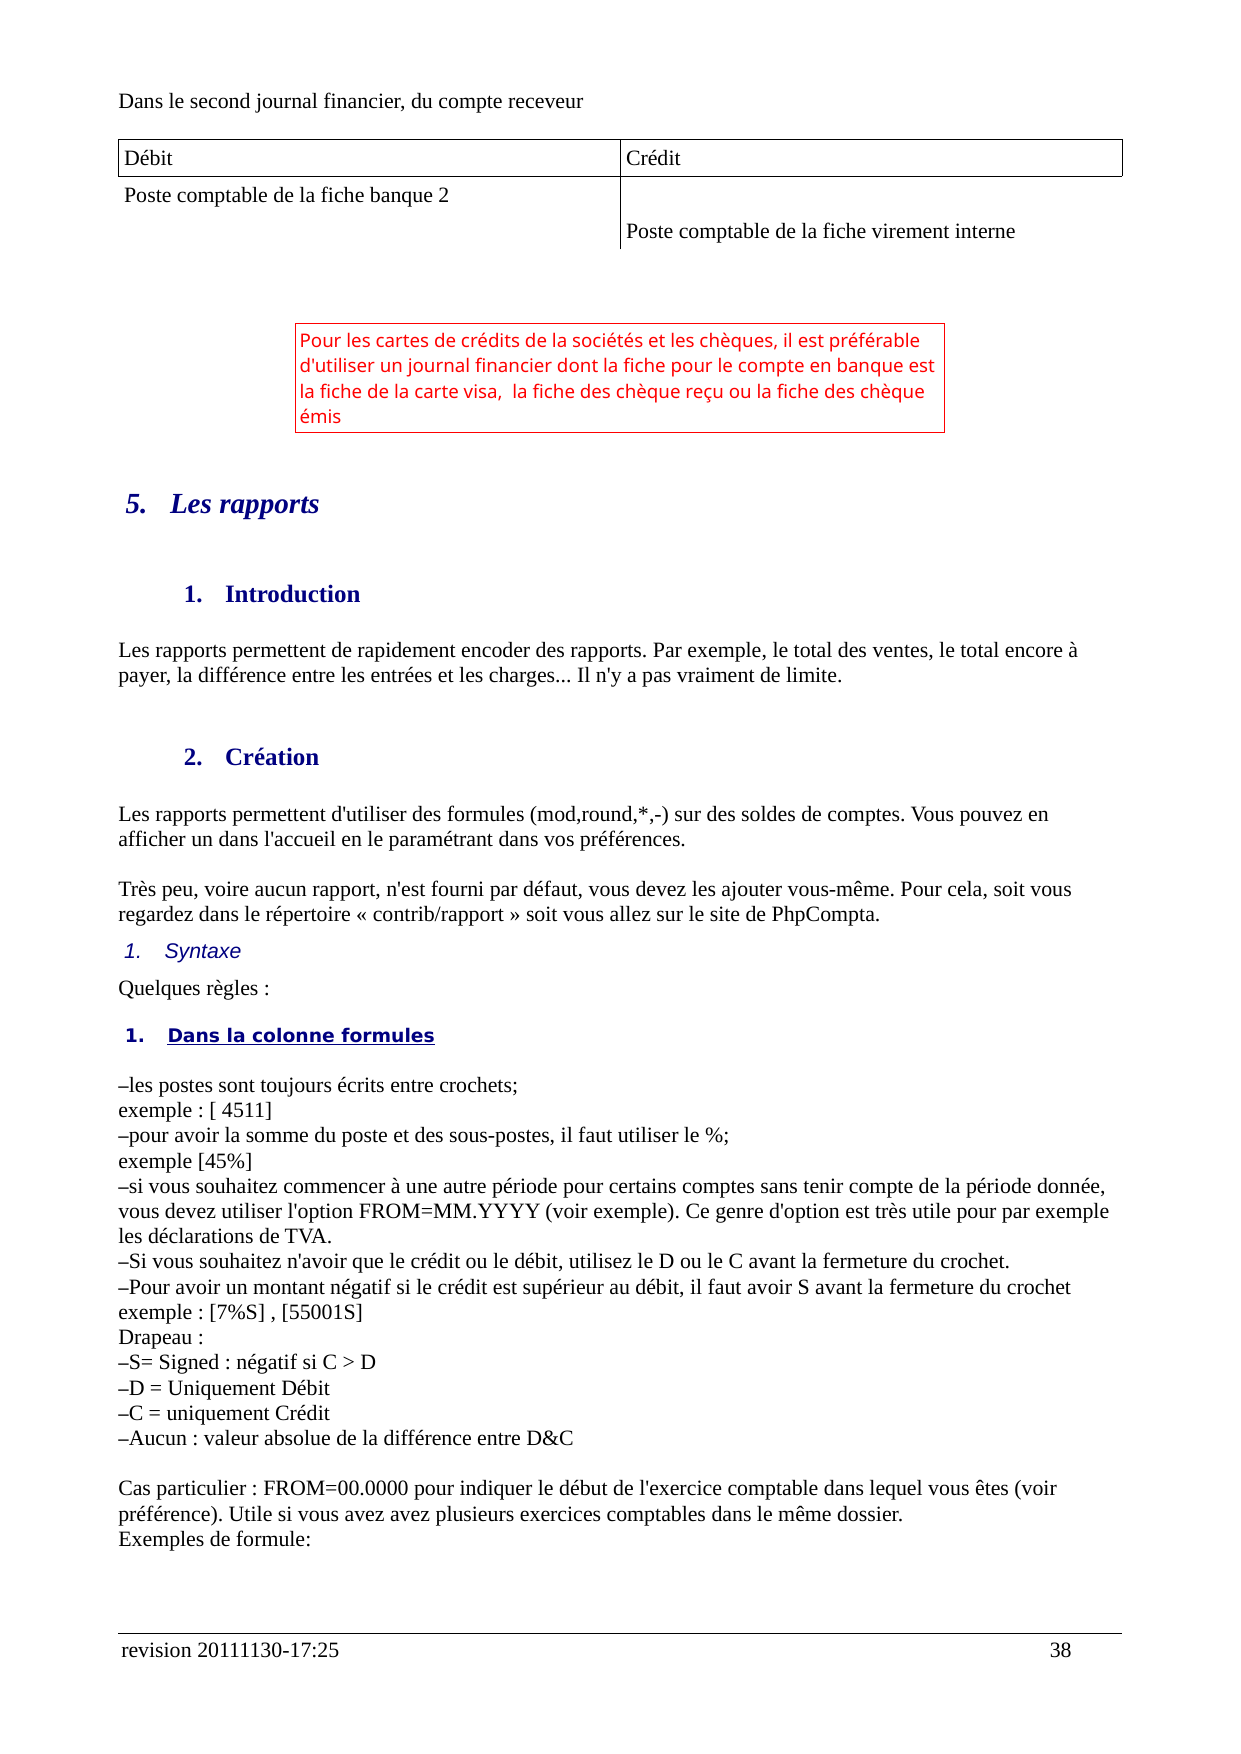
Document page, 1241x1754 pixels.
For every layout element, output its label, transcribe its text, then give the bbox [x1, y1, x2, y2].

list pour avoir la somme du poste et des sous-postes, il faut utiliser le %; exemple [45%] [118, 1122, 1122, 1173]
subtitle Dans la colonne formules [118, 1025, 1122, 1047]
table_header Débit [119, 140, 620, 176]
list Drapeau : [118, 1324, 1122, 1349]
table_cell [621, 177, 1122, 213]
table_cell [118, 213, 620, 249]
subtitle Création [177, 742, 1122, 771]
list S= Signed : négatif si C > D [118, 1349, 1122, 1374]
list D = Uniquement Débit [118, 1374, 1122, 1400]
text Les rapports permettent d'utiliser des formules (mod,round,*,-) sur des soldes de comptes. Vous pouvez en afficher un dans l'accueil en le paramétrant dans vos préférences. [118, 801, 1122, 851]
text Dans le second journal financier, du compte receveur [118, 88, 1122, 114]
table_cell Poste comptable de la fiche virement interne [621, 213, 1122, 249]
table_cell Poste comptable de la fiche banque 2 [118, 177, 620, 213]
list C = uniquement Crédit [118, 1400, 1122, 1425]
subtitle Les rapports [118, 486, 1122, 520]
text Exemples de formule: [118, 1526, 1122, 1551]
text Quelques règles : [118, 974, 1122, 1000]
text Pour les cartes de crédits de la sociétés et les chèques, il est préférable d'utiliser un journal financier dont la fiche pour le compte en banque est la fiche de la carte visa, la fiche des chèque reçu ou la fiche des chèque émis [296, 324, 944, 432]
list les postes sont toujours écrits entre crochets; exemple : [ 4511] [118, 1072, 1122, 1122]
text Très peu, voire aucun rapport, n'est fourni par défaut, vous devez les ajouter vous-même. Pour cela, soit vous regardez dans le répertoire « contrib/rapport » soit vous allez sur le site de PhpCompta. [118, 876, 1122, 927]
list Pour avoir un montant négatif si le crédit est supérieur au débit, il faut avoir S avant la fermeture du crochet exemple : [7%S] , [55001S] [118, 1274, 1122, 1324]
list Aucun : valeur absolue de la différence entre D&C [118, 1425, 1122, 1450]
table_header Crédit [621, 140, 1122, 176]
text Cas particulier : FROM=00.0000 pour indiquer le début de l'exercice comptable dans lequel vous êtes (voir préférence). Utile si vous avez avez plusieurs exercices comptables dans le même dossier. [118, 1475, 1122, 1526]
list si vous souhaitez commencer à une autre période pour certains comptes sans tenir compte de la période donnée, vous devez utiliser l'option FROM=MM.YYYY (voir exemple). Ce genre d'option est très utile pour par exemple les déclarations de TVA. [118, 1173, 1122, 1248]
subtitle Introduction [177, 579, 1122, 608]
subtitle Syntaxe [118, 938, 1122, 963]
text Les rapports permettent de rapidement encoder des rapports. Par exemple, le total des ventes, le total encore à payer, la différence entre les entrées et les charges... Il n'y a pas vraiment de limite. [118, 637, 1122, 688]
list Si vous souhaitez n'avoir que le crédit ou le débit, utilisez le D ou le C avant la fermeture du crochet. [118, 1248, 1122, 1274]
